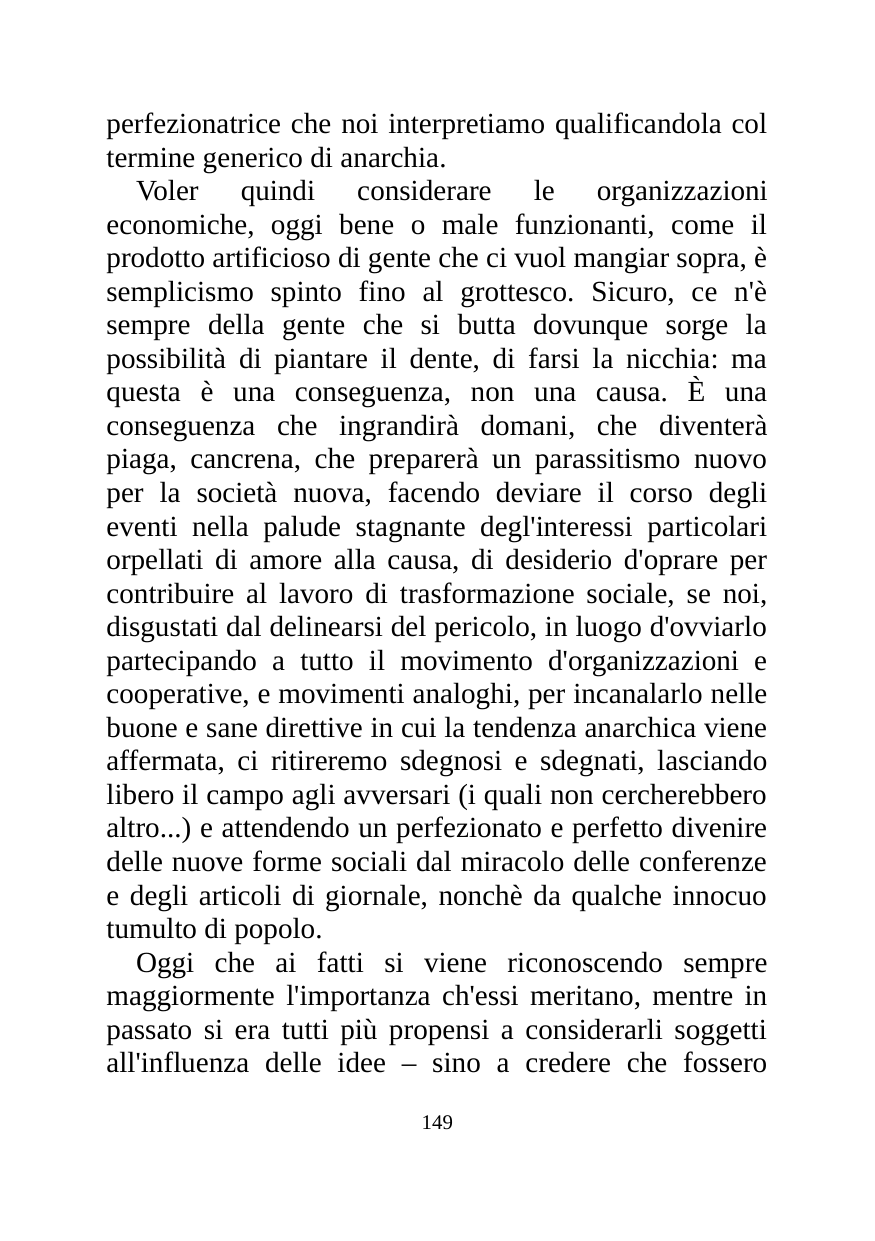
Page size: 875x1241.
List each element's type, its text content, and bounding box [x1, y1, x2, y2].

text Voler quindi considerare le organizzazioni economiche, oggi bene o male funzionanti, come il prodotto artificioso di gente che ci vuol mangiar sopra, è semplicismo spinto fino al grottesco. Sicuro, ce n'è sempre della gente che si butta dovunque sorge la possibilità di piantare il dente, di farsi la nicchia: ma questa è una conseguenza, non una causa. È una conseguenza che ingrandirà domani, che diventerà piaga, cancrena, che preparerà un parassitismo nuovo per la società nuova, facendo deviare il corso degli eventi nella palude stagnante degl'interessi particolari orpellati di amore alla causa, di desiderio d'oprare per contribuire al lavoro di trasformazione sociale, se noi, disgustati dal delinearsi del pericolo, in luogo d'ovviarlo partecipando a tutto il movimento d'organizzazioni e cooperative, e movimenti analoghi, per incanalarlo nelle buone e sane direttive in cui la tendenza anarchica viene affermata, ci ritireremo sdegnosi e sdegnati, lasciando libero il campo agli avversari (i quali non cercherebbero altro...) e attendendo un perfezionato e perfetto divenire delle nuove forme sociali dal miracolo delle conferenze e degli articoli di giornale, nonchè da qualche innocuo tumulto di popolo. [106, 173, 768, 945]
text Oggi che ai fatti si viene riconoscendo sempre maggiormente l'importanza ch'essi meritano, mentre in passato si era tutti più propensi a considerarli soggetti all'influenza delle idee – sino a credere che fossero [106, 945, 768, 1079]
text perfezionatrice che noi interpretiamo qualificandola col termine generico di anarchia. [106, 106, 768, 173]
